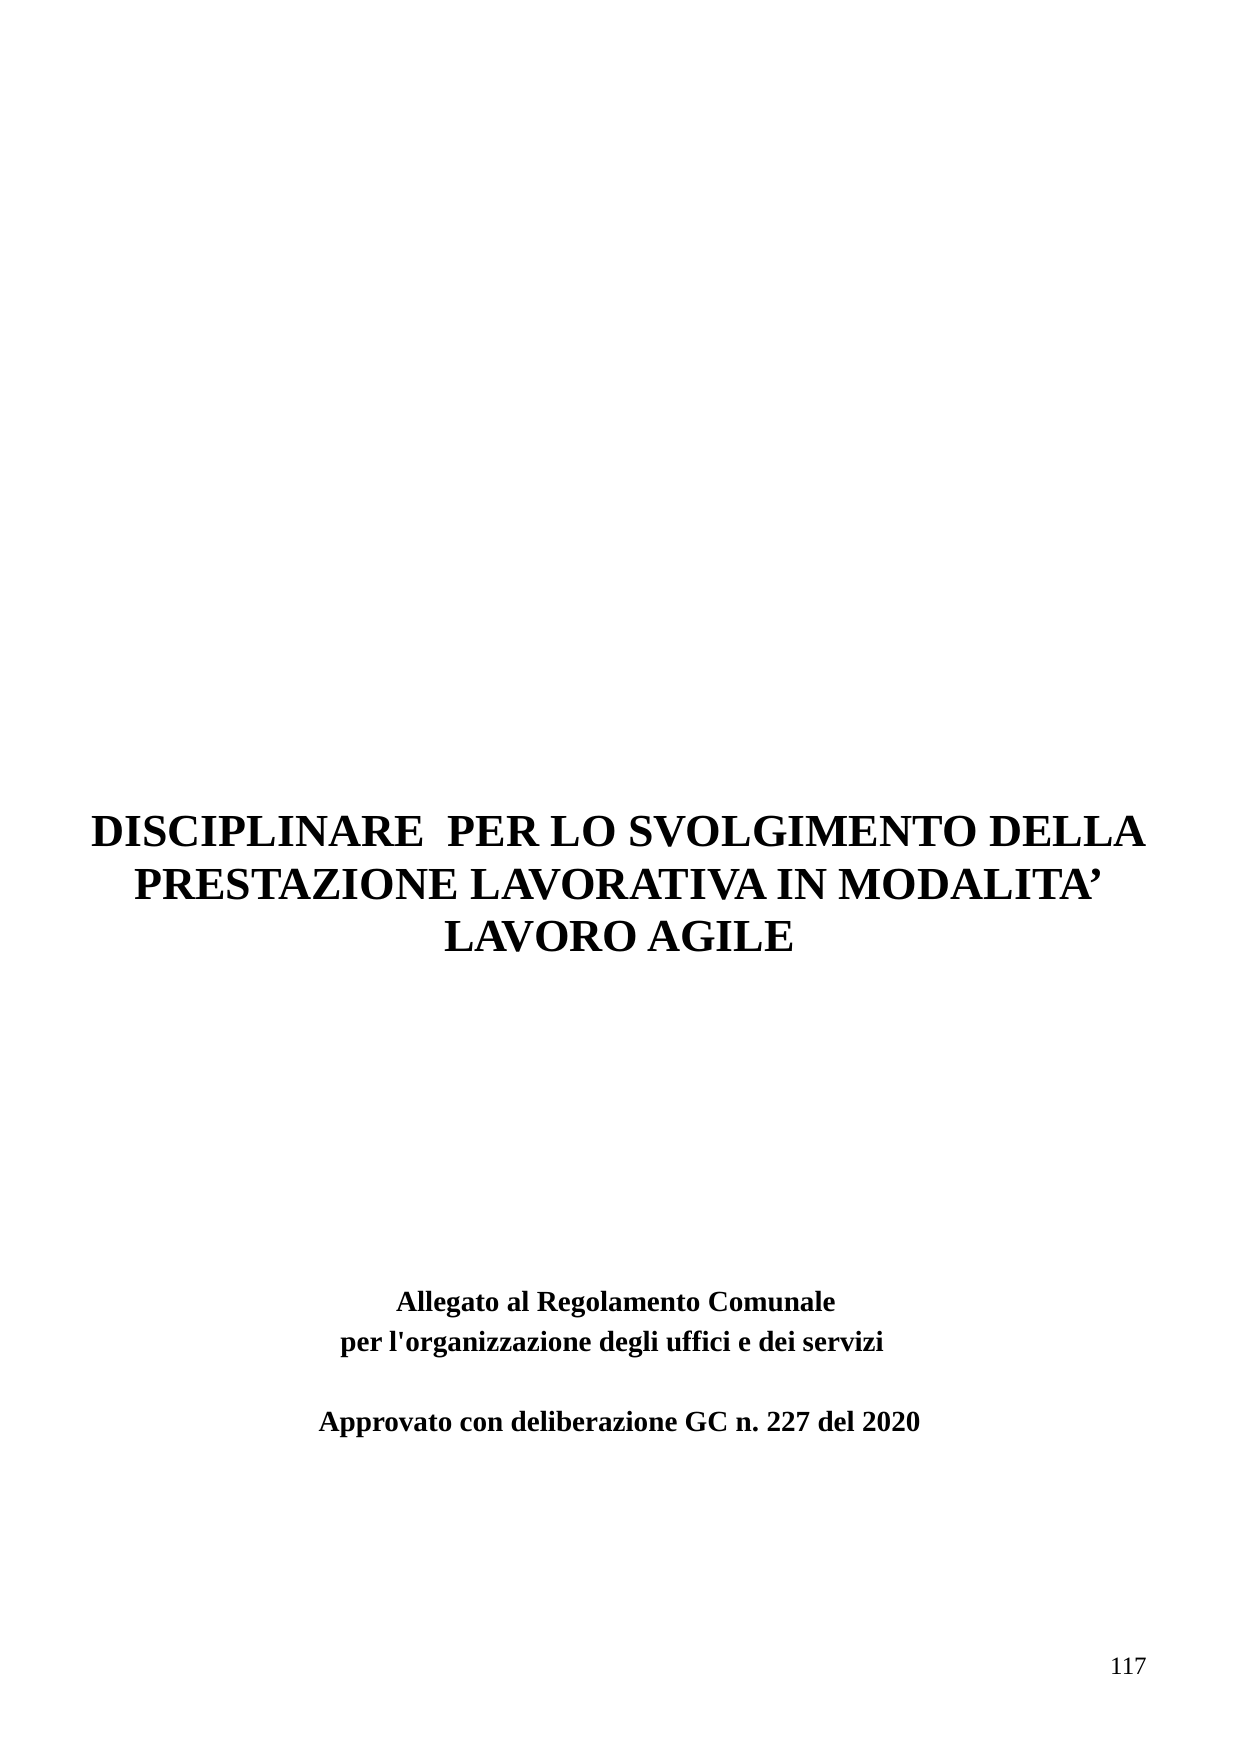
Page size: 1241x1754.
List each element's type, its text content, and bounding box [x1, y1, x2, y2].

text Approvato con deliberazione GC n. 227 del 2020 [56, 1404, 1182, 1437]
text Allegato al Regolamento Comunale [56, 1284, 1182, 1318]
text DISCIPLINARE PER LO SVOLGIMENTO DELLA PRESTAZIONE LAVORATIVA IN MODALITA’ LAVORO AGILE [56, 804, 1182, 962]
text per l'organizzazione degli uffici e dei servizi [56, 1324, 1182, 1357]
